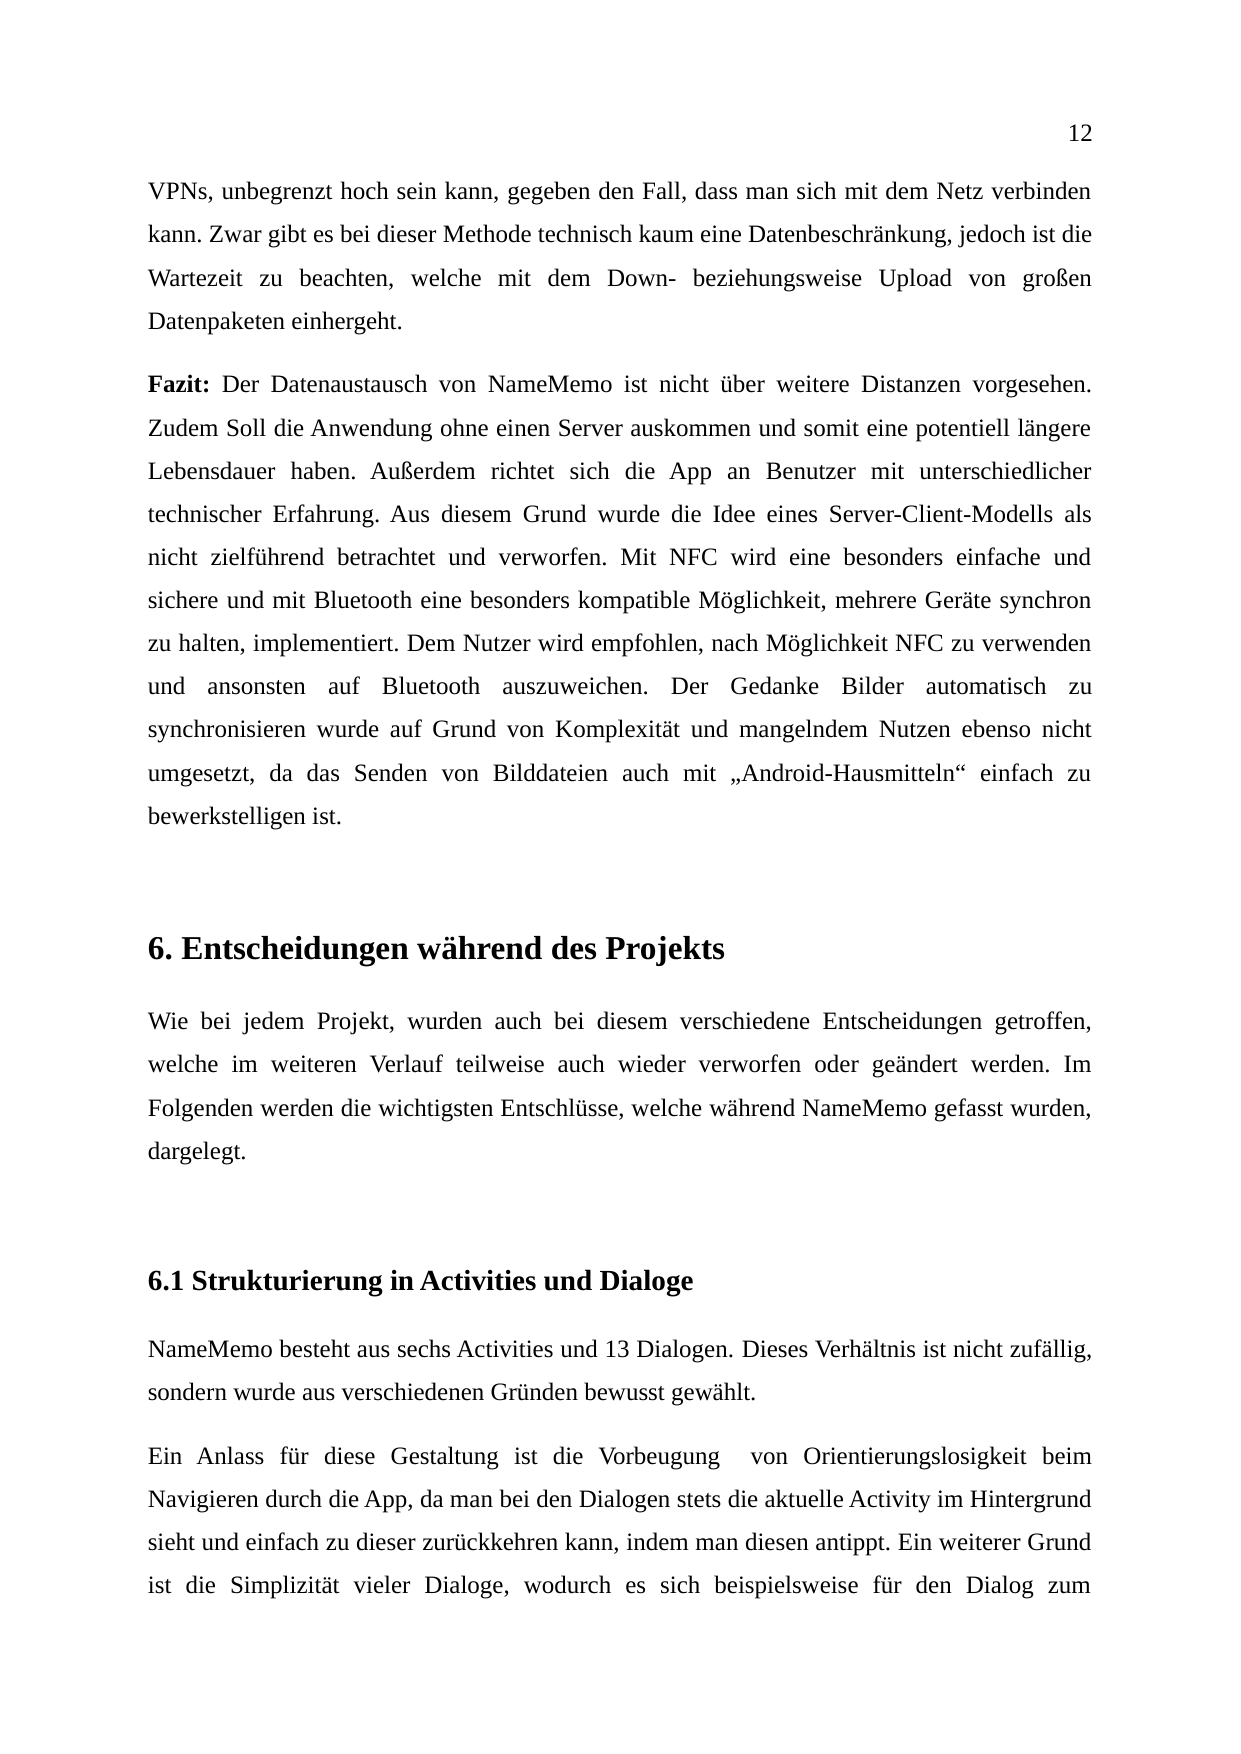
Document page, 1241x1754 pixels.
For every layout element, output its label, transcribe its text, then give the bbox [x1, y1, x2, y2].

text Wie bei jedem Projekt, wurden auch bei diesem verschiedene Entscheidungen getroffen, welche im weiteren Verlauf teilweise auch wieder verworfen oder geändert werden. Im Folgenden werden die wichtigsten Entschlüsse, welche während NameMemo gefasst wurden, dargelegt. [148, 1006, 1093, 1164]
text VPNs, unbegrenzt hoch sein kann, gegeben den Fall, dass man sich mit dem Netz verbinden kann. Zwar gibt es bei dieser Methode technisch kaum eine Datenbeschränkung, jedoch ist die Wartezeit zu beachten, welche mit dem Down- beziehungsweise Upload von großen Datenpaketen einhergeht. [148, 176, 1093, 334]
text Ein Anlass für diese Gestaltung ist die Vorbeugung von Orientierungslosigkeit beim Navigieren durch die App, da man bei den Dialogen stets die aktuelle Activity im Hintergrund sieht und einfach zu dieser zurückkehren kann, indem man diesen antippt. Ein weiterer Grund ist die Simplizität vieler Dialoge, wodurch es sich beispielsweise für den Dialog zum [148, 1441, 1093, 1599]
subtitle 6. Entscheidungen während des Projekts [148, 928, 1093, 967]
subtitle 6.1 Strukturierung in Activities und Dialoge [148, 1263, 1093, 1297]
text Fazit: Der Datenaustausch von NameMemo ist nicht über weitere Distanzen vorgesehen. Zudem Soll die Anwendung ohne einen Server auskommen und somit eine potentiell längere Lebensdauer haben. Außerdem richtet sich die App an Benutzer mit unterschiedlicher technischer Erfahrung. Aus diesem Grund wurde die Idee eines Server-Client-Modells als nicht zielführend betrachtet und verworfen. Mit NFC wird eine besonders einfache und sichere und mit Bluetooth eine besonders kompatible Möglichkeit, mehrere Geräte synchron zu halten, implementiert. Dem Nutzer wird empfohlen, nach Möglichkeit NFC zu verwenden und ansonsten auf Bluetooth auszuweichen. Der Gedanke Bilder automatisch zu synchronisieren wurde auf Grund von Komplexität und mangelndem Nutzen ebenso nicht umgesetzt, da das Senden von Bilddateien auch mit „Android-Hausmitteln“ einfach zu bewerkstelligen ist. [148, 369, 1093, 829]
text NameMemo besteht aus sechs Activities und 13 Dialogen. Dieses Verhältnis ist nicht zufällig, sondern wurde aus verschiedenen Gründen bewusst gewählt. [148, 1334, 1093, 1406]
